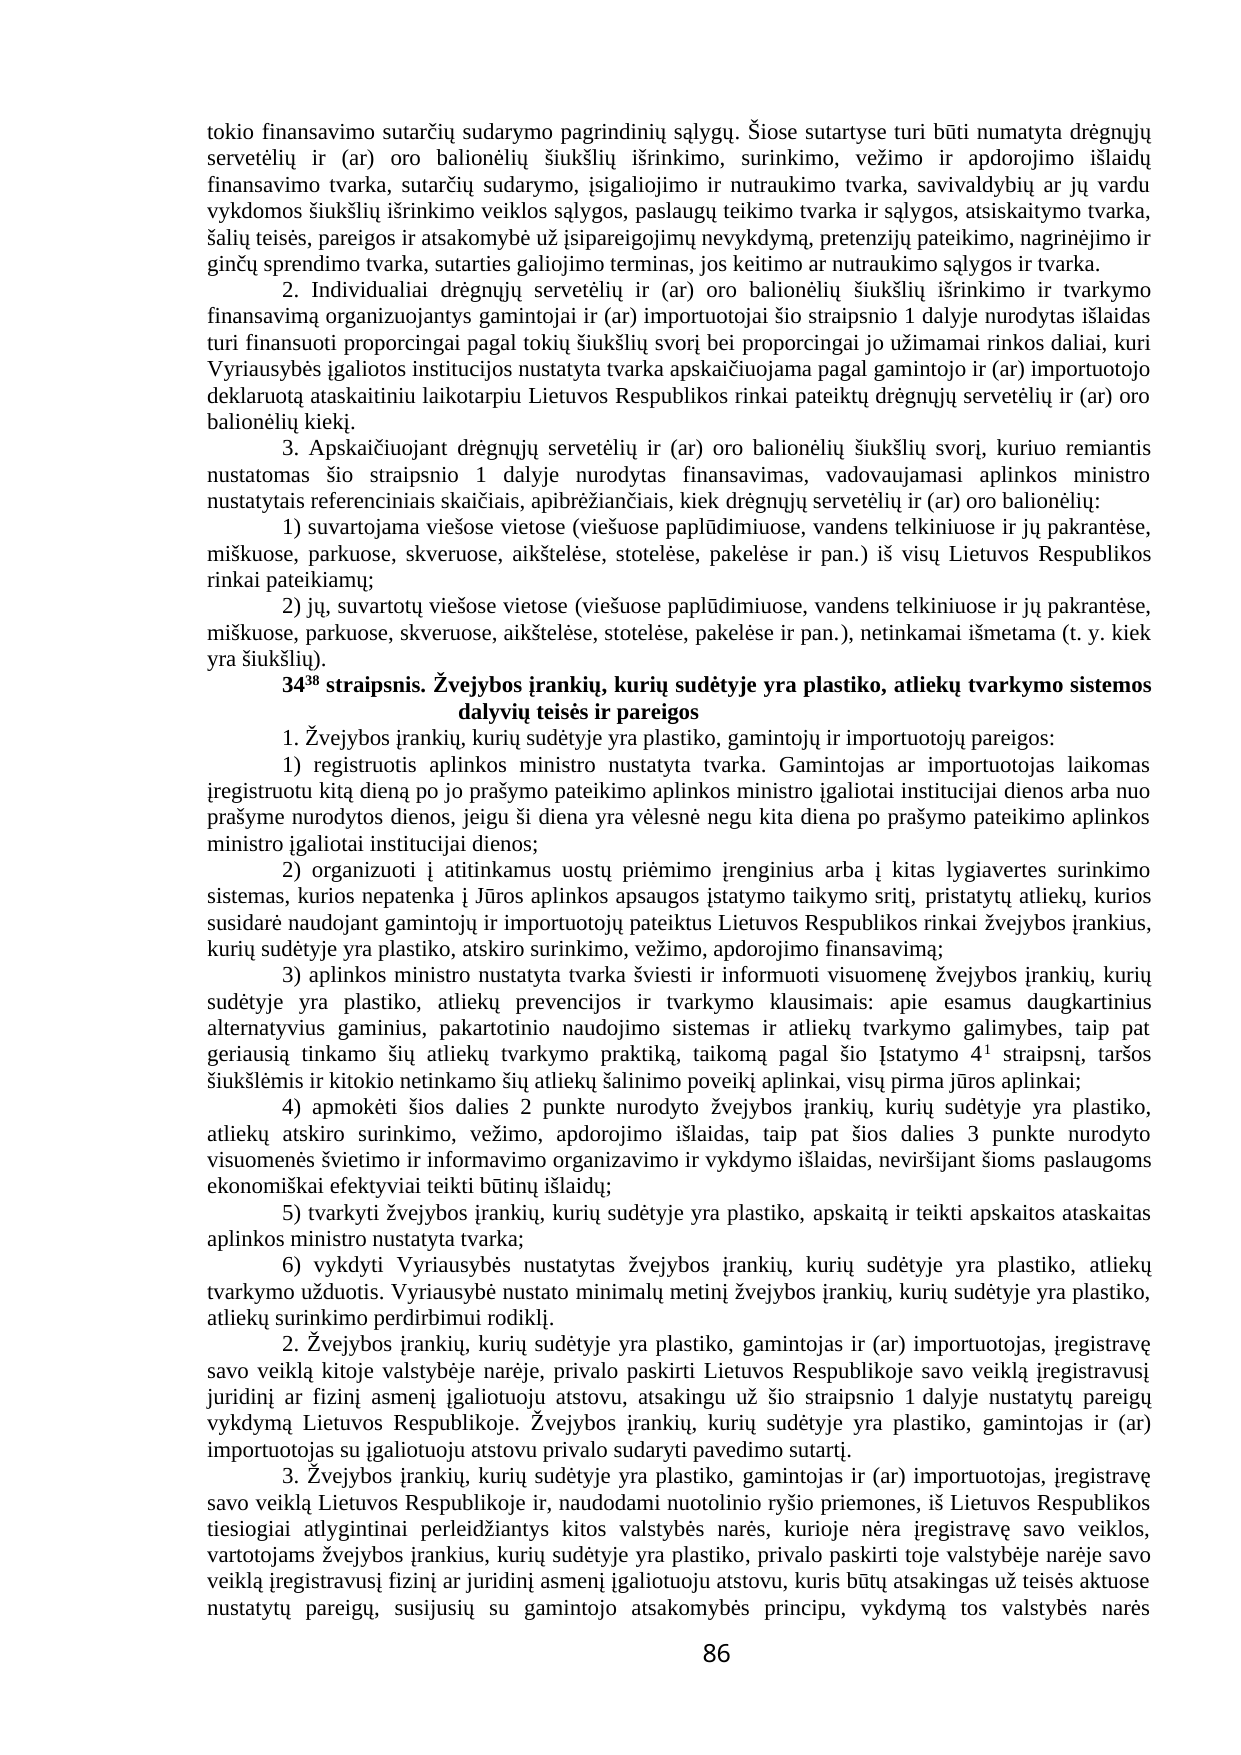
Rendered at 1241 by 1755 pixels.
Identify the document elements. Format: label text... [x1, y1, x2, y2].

text 2. Žvejybos įrankių, kurių sudėtyje yra plastiko, gamintojas ir (ar) importuotojas, įregistravę savo veiklą kitoje valstybėje narėje, privalo paskirti Lietuvos Respublikoje savo veiklą įregistravusį juridinį ar fizinį asmenį įgaliotuoju atstovu, atsakingu už šio straipsnio 1 dalyje nustatytų pareigų vykdymą Lietuvos Respublikoje. Žvejybos įrankių, kurių sudėtyje yra plastiko, gamintojas ir (ar) importuotojas su įgaliotuoju atstovu privalo sudaryti pavedimo sutartį. [207, 1330, 1152, 1462]
text 1. Žvejybos įrankių, kurių sudėtyje yra plastiko, gamintojų ir importuotojų pareigos: [207, 724, 1152, 751]
text 3438 straipsnis. Žvejybos įrankių, kurių sudėtyje yra plastiko, atliekų tvarkymo sistemos dalyvių teisės ir pareigos [282, 672, 1152, 724]
text 6) vykdyti Vyriausybės nustatytas žvejybos įrankių, kurių sudėtyje yra plastiko, atliekų tvarkymo užduotis. Vyriausybė nustato minimalų metinį žvejybos įrankių, kurių sudėtyje yra plastiko, atliekų surinkimo perdirbimui rodiklį. [207, 1251, 1152, 1330]
text tokio finansavimo sutarčių sudarymo pagrindinių sąlygų. Šiose sutartyse turi būti numatyta drėgnųjų servetėlių ir (ar) oro balionėlių šiukšlių išrinkimo, surinkimo, vežimo ir apdorojimo išlaidų finansavimo tvarka, sutarčių sudarymo, įsigaliojimo ir nutraukimo tvarka, savivaldybių ar jų vardu vykdomos šiukšlių išrinkimo veiklos sąlygos, paslaugų teikimo tvarka ir sąlygos, atsiskaitymo tvarka, šalių teisės, pareigos ir atsakomybė už įsipareigojimų nevykdymą, pretenzijų pateikimo, nagrinėjimo ir ginčų sprendimo tvarka, sutarties galiojimo terminas, jos keitimo ar nutraukimo sąlygos ir tvarka. [207, 118, 1152, 276]
text 4) apmokėti šios dalies 2 punkte nurodyto žvejybos įrankių, kurių sudėtyje yra plastiko, atliekų atskiro surinkimo, vežimo, apdorojimo išlaidas, taip pat šios dalies 3 punkte nurodyto visuomenės švietimo ir informavimo organizavimo ir vykdymo išlaidas, neviršijant šioms paslaugoms ekonomiškai efektyviai teikti būtinų išlaidų; [207, 1093, 1152, 1199]
text 2) organizuoti į atitinkamus uostų priėmimo įrenginius arba į kitas lygiavertes surinkimo sistemas, kurios nepatenka į Jūros aplinkos apsaugos įstatymo taikymo sritį, pristatytų atliekų, kurios susidarė naudojant gamintojų ir importuotojų pateiktus Lietuvos Respublikos rinkai žvejybos įrankius, kurių sudėtyje yra plastiko, atskiro surinkimo, vežimo, apdorojimo finansavimą; [207, 856, 1152, 961]
text 2) jų, suvartotų viešose vietose (viešuose paplūdimiuose, vandens telkiniuose ir jų pakrantėse, miškuose, parkuose, skveruose, aikštelėse, stotelėse, pakelėse ir pan.), netinkamai išmetama (t. y. kiek yra šiukšlių). [207, 592, 1152, 672]
text 3) aplinkos ministro nustatyta tvarka šviesti ir informuoti visuomenę žvejybos įrankių, kurių sudėtyje yra plastiko, atliekų prevencijos ir tvarkymo klausimais: apie esamus daugkartinius alternatyvius gaminius, pakartotinio naudojimo sistemas ir atliekų tvarkymo galimybes, taip pat geriausią tinkamo šių atliekų tvarkymo praktiką, taikomą pagal šio Įstatymo 41 straipsnį, taršos šiukšlėmis ir kitokio netinkamo šių atliekų šalinimo poveikį aplinkai, visų pirma jūros aplinkai; [207, 961, 1152, 1093]
text 3. Apskaičiuojant drėgnųjų servetėlių ir (ar) oro balionėlių šiukšlių svorį, kuriuo remiantis nustatomas šio straipsnio 1 dalyje nurodytas finansavimas, vadovaujamasi aplinkos ministro nustatytais referenciniais skaičiais, apibrėžiančiais, kiek drėgnųjų servetėlių ir (ar) oro balionėlių: [207, 434, 1152, 513]
text 1) suvartojama viešose vietose (viešuose paplūdimiuose, vandens telkiniuose ir jų pakrantėse, miškuose, parkuose, skveruose, aikštelėse, stotelėse, pakelėse ir pan.) iš visų Lietuvos Respublikos rinkai pateikiamų; [207, 513, 1152, 592]
text 3. Žvejybos įrankių, kurių sudėtyje yra plastiko, gamintojas ir (ar) importuotojas, įregistravę savo veiklą Lietuvos Respublikoje ir, naudodami nuotolinio ryšio priemones, iš Lietuvos Respublikos tiesiogiai atlygintinai perleidžiantys kitos valstybės narės, kurioje nėra įregistravę savo veiklos, vartotojams žvejybos įrankius, kurių sudėtyje yra plastiko, privalo paskirti toje valstybėje narėje savo veiklą įregistravusį fizinį ar juridinį asmenį įgaliotuoju atstovu, kuris būtų atsakingas už teisės aktuose nustatytų pareigų, susijusių su gamintojo atsakomybės principu, vykdymą tos valstybės narės [207, 1462, 1152, 1620]
text 1) registruotis aplinkos ministro nustatyta tvarka. Gamintojas ar importuotojas laikomas įregistruotu kitą dieną po jo prašymo pateikimo aplinkos ministro įgaliotai institucijai dienos arba nuo prašyme nurodytos dienos, jeigu ši diena yra vėlesnė negu kita diena po prašymo pateikimo aplinkos ministro įgaliotai institucijai dienos; [207, 751, 1152, 856]
text 2. Individualiai drėgnųjų servetėlių ir (ar) oro balionėlių šiukšlių išrinkimo ir tvarkymo finansavimą organizuojantys gamintojai ir (ar) importuotojai šio straipsnio 1 dalyje nurodytas išlaidas turi finansuoti proporcingai pagal tokių šiukšlių svorį bei proporcingai jo užimamai rinkos daliai, kuri Vyriausybės įgaliotos institucijos nustatyta tvarka apskaičiuojama pagal gamintojo ir (ar) importuotojo deklaruotą ataskaitiniu laikotarpiu Lietuvos Respublikos rinkai pateiktų drėgnųjų servetėlių ir (ar) oro balionėlių kiekį. [207, 276, 1152, 434]
text 5) tvarkyti žvejybos įrankių, kurių sudėtyje yra plastiko, apskaitą ir teikti apskaitos ataskaitas aplinkos ministro nustatyta tvarka; [207, 1199, 1152, 1251]
